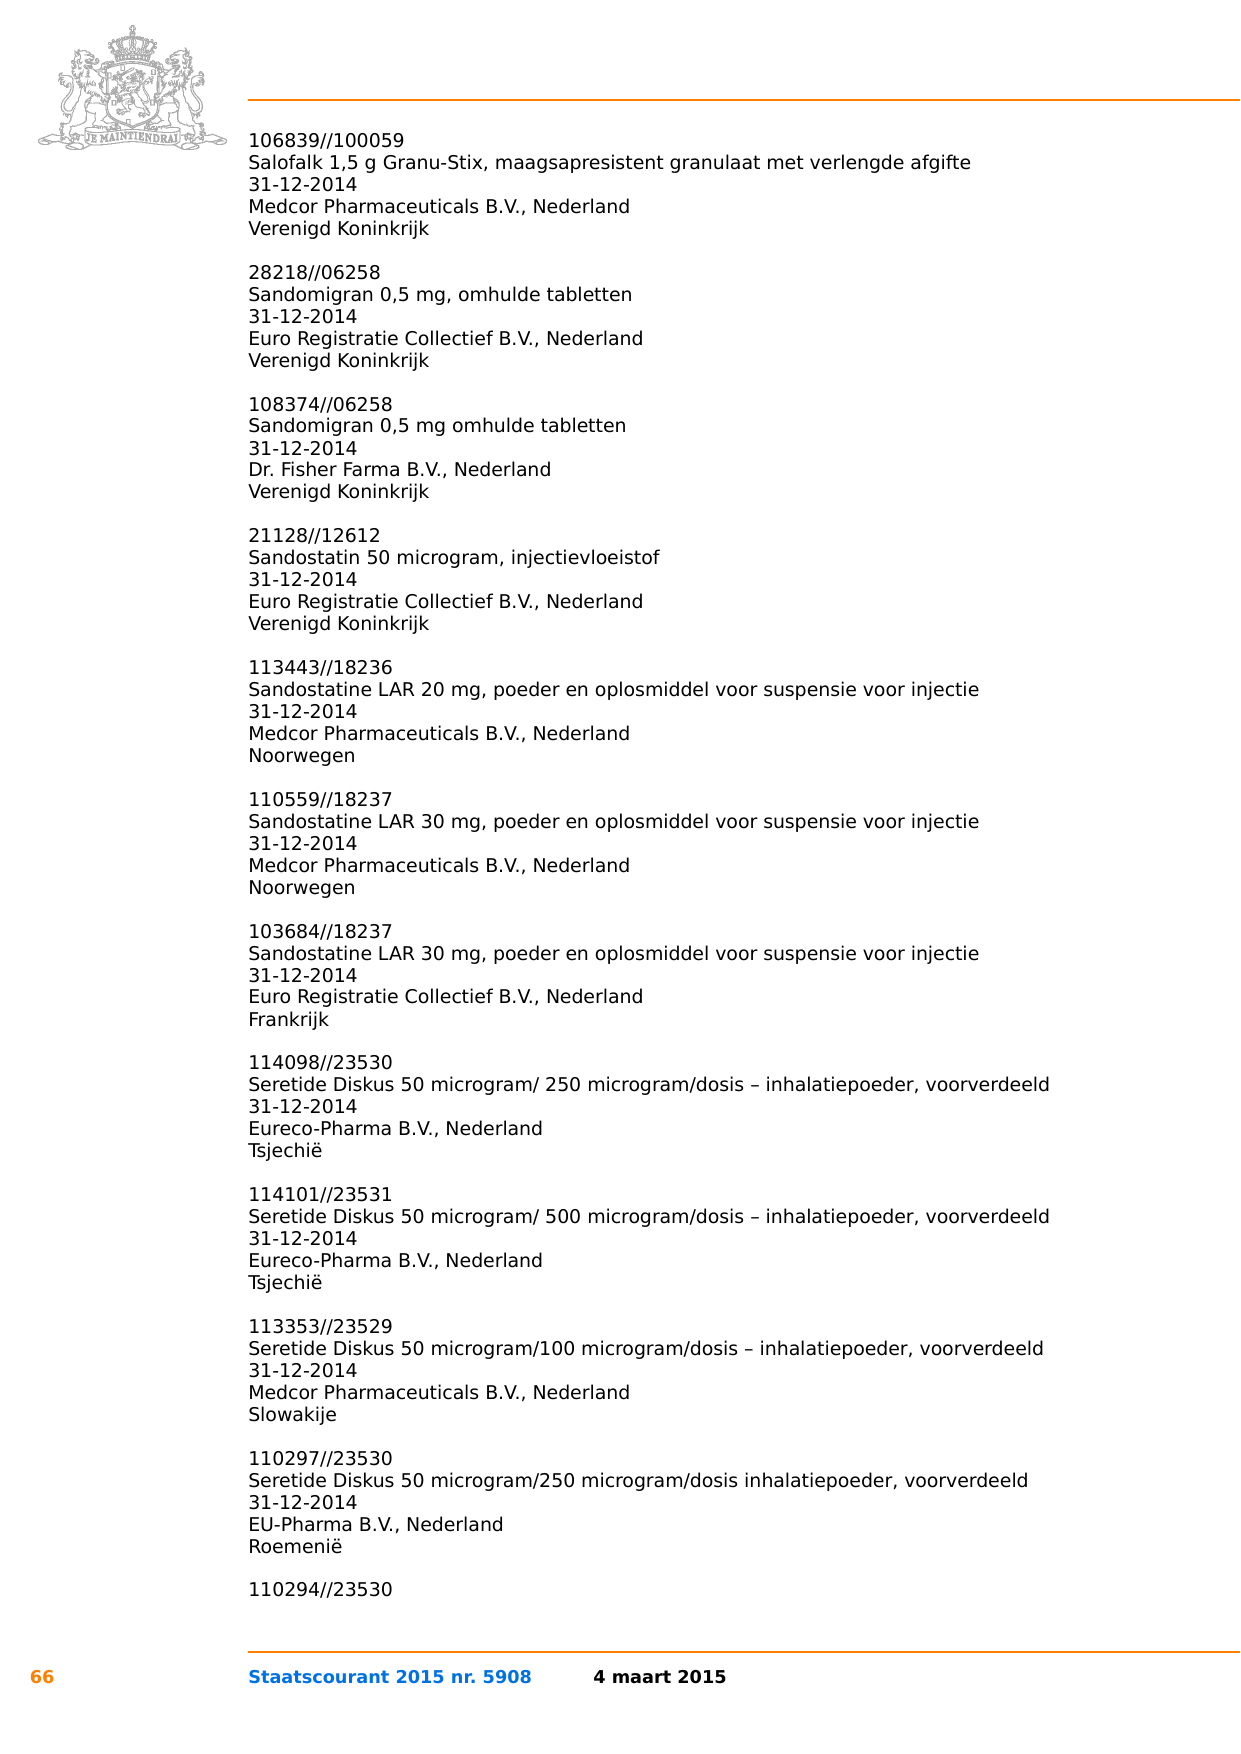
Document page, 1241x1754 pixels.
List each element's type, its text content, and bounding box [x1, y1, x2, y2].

text 31-12-2014 [248, 1360, 1163, 1382]
text 31-12-2014 [248, 1228, 1163, 1250]
text 114101//23531 [248, 1184, 1163, 1206]
text Tsjechië [248, 1140, 1163, 1162]
text Sandostatin 50 microgram, injectievloeistof [248, 547, 1163, 569]
text 114098//23530 [248, 1052, 1163, 1074]
text Verenigd Koninkrijk [248, 613, 1163, 635]
text Medcor Pharmaceuticals B.V., Nederland [248, 855, 1163, 877]
text 103684//18237 [248, 921, 1163, 942]
text 31-12-2014 [248, 174, 1163, 196]
text Sandostatine LAR 30 mg, poeder en oplosmiddel voor suspensie voor injectie [248, 811, 1163, 833]
text Medcor Pharmaceuticals B.V., Nederland [248, 1382, 1163, 1404]
text 31-12-2014 [248, 701, 1163, 723]
text 31-12-2014 [248, 833, 1163, 855]
text Sandomigran 0,5 mg, omhulde tabletten [248, 284, 1163, 306]
text Medcor Pharmaceuticals B.V., Nederland [248, 723, 1163, 745]
text EU-Pharma B.V., Nederland [248, 1513, 1163, 1536]
text 106839//100059 [248, 130, 1163, 152]
text Verenigd Koninkrijk [248, 481, 1163, 503]
text 110297//23530 [248, 1448, 1163, 1469]
text 31-12-2014 [248, 437, 1163, 459]
text 21128//12612 [248, 525, 1163, 547]
text Roemenië [248, 1536, 1163, 1557]
text Noorwegen [248, 877, 1163, 899]
text Verenigd Koninkrijk [248, 218, 1163, 240]
text Seretide Diskus 50 microgram/100 microgram/dosis – inhalatiepoeder, voorverdeeld [248, 1338, 1163, 1360]
text Sandomigran 0,5 mg omhulde tabletten [248, 415, 1163, 437]
text 31-12-2014 [248, 1492, 1163, 1513]
text 110294//23530 [248, 1579, 1163, 1601]
text Seretide Diskus 50 microgram/ 250 microgram/dosis – inhalatiepoeder, voorverdeeld [248, 1074, 1163, 1096]
text 31-12-2014 [248, 964, 1163, 986]
text Tsjechië [248, 1272, 1163, 1294]
text Noorwegen [248, 745, 1163, 767]
text 31-12-2014 [248, 1096, 1163, 1118]
text 110559//18237 [248, 789, 1163, 811]
text Euro Registratie Collectief B.V., Nederland [248, 328, 1163, 349]
text 31-12-2014 [248, 306, 1163, 328]
text Seretide Diskus 50 microgram/ 500 microgram/dosis – inhalatiepoeder, voorverdeeld [248, 1206, 1163, 1228]
text Verenigd Koninkrijk [248, 349, 1163, 372]
text Frankrijk [248, 1008, 1163, 1030]
text Eureco-Pharma B.V., Nederland [248, 1250, 1163, 1272]
text Euro Registratie Collectief B.V., Nederland [248, 986, 1163, 1008]
text Sandostatine LAR 30 mg, poeder en oplosmiddel voor suspensie voor injectie [248, 942, 1163, 964]
text Sandostatine LAR 20 mg, poeder en oplosmiddel voor suspensie voor injectie [248, 679, 1163, 701]
text Euro Registratie Collectief B.V., Nederland [248, 591, 1163, 613]
text 108374//06258 [248, 393, 1163, 415]
text 113443//18236 [248, 657, 1163, 679]
text Eureco-Pharma B.V., Nederland [248, 1118, 1163, 1140]
text Medcor Pharmaceuticals B.V., Nederland [248, 196, 1163, 218]
text 113353//23529 [248, 1316, 1163, 1338]
text Salofalk 1,5 g Granu-Stix, maagsapresistent granulaat met verlengde afgifte [248, 152, 1163, 174]
text Seretide Diskus 50 microgram/250 microgram/dosis inhalatiepoeder, voorverdeeld [248, 1469, 1163, 1492]
text Dr. Fisher Farma B.V., Nederland [248, 459, 1163, 481]
text Slowakije [248, 1404, 1163, 1426]
text 31-12-2014 [248, 569, 1163, 591]
picture [38, 25, 227, 150]
text 28218//06258 [248, 262, 1163, 284]
